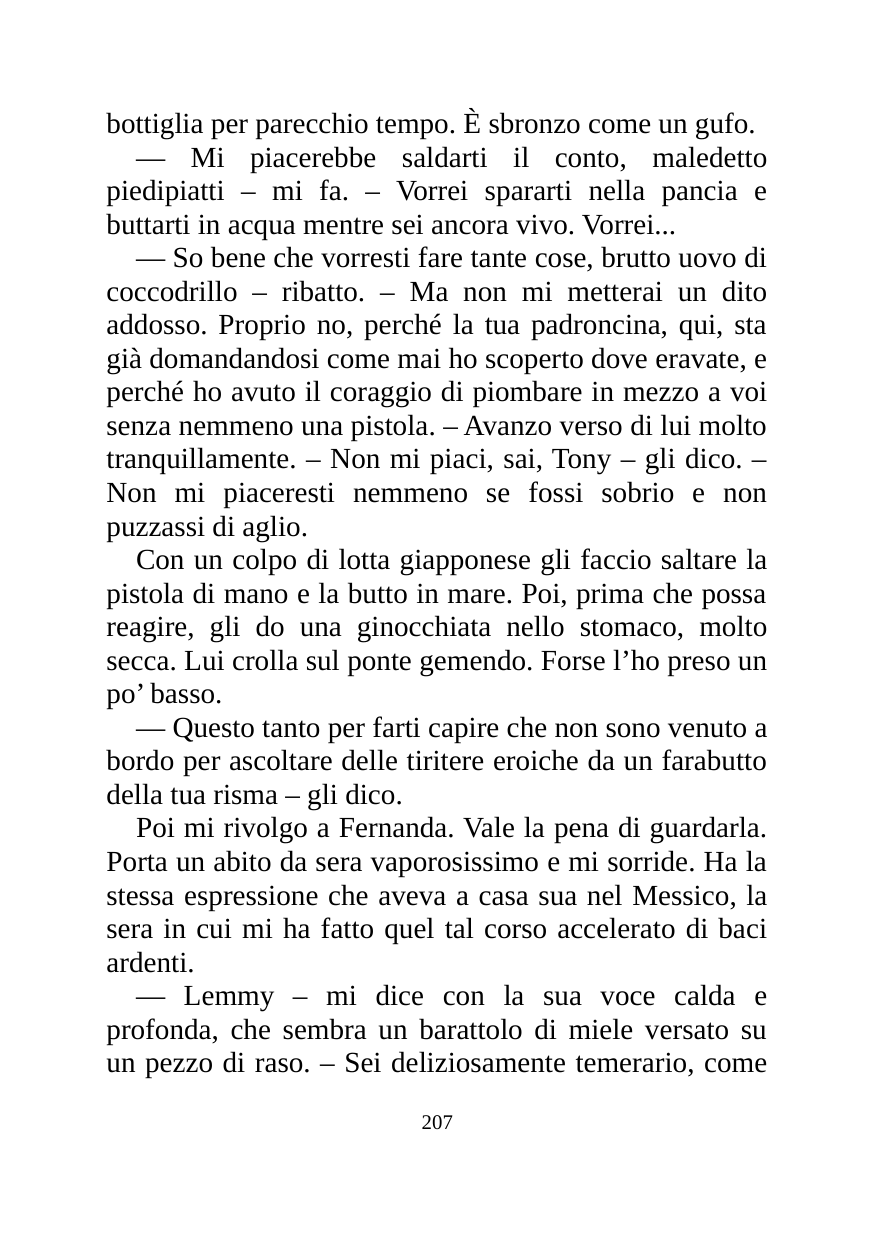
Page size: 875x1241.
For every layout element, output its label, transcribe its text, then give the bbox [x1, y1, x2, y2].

text Con un colpo di lotta giapponese gli faccio saltare la pistola di mano e la butto in mare. Poi, prima che possa reagire, gli do una ginocchiata nello stomaco, molto secca. Lui crolla sul ponte gemendo. Forse l’ho preso un po’ basso. [106, 542, 768, 710]
text Poi mi rivolgo a Fernanda. Vale la pena di guardarla. Porta un abito da sera vaporosissimo e mi sorride. Ha la stessa espressione che aveva a casa sua nel Messico, la sera in cui mi ha fatto quel tal corso accelerato di baci ardenti. [106, 811, 768, 978]
text bottiglia per parecchio tempo. È sbronzo come un gufo. [106, 106, 768, 140]
text — Questo tanto per farti capire che non sono venuto a bordo per ascoltare delle tiritere eroiche da un farabutto della tua risma – gli dico. [106, 710, 768, 811]
text — Mi piacerebbe saldarti il conto, maledetto piedipiatti – mi fa. – Vorrei spararti nella pancia e buttarti in acqua mentre sei ancora vivo. Vorrei... [106, 140, 768, 240]
text — So bene che vorresti fare tante cose, brutto uovo di coccodrillo – ribatto. – Ma non mi metterai un dito addosso. Proprio no, perché la tua padroncina, qui, sta già domandandosi come mai ho scoperto dove eravate, e perché ho avuto il coraggio di piombare in mezzo a voi senza nemmeno una pistola. – Avanzo verso di lui molto tranquillamente. – Non mi piaci, sai, Tony – gli dico. – Non mi piaceresti nemmeno se fossi sobrio e non puzzassi di aglio. [106, 240, 768, 542]
text — Lemmy – mi dice con la sua voce calda e profonda, che sembra un barattolo di miele versato su un pezzo di raso. – Sei deliziosamente temerario, come [106, 978, 768, 1079]
